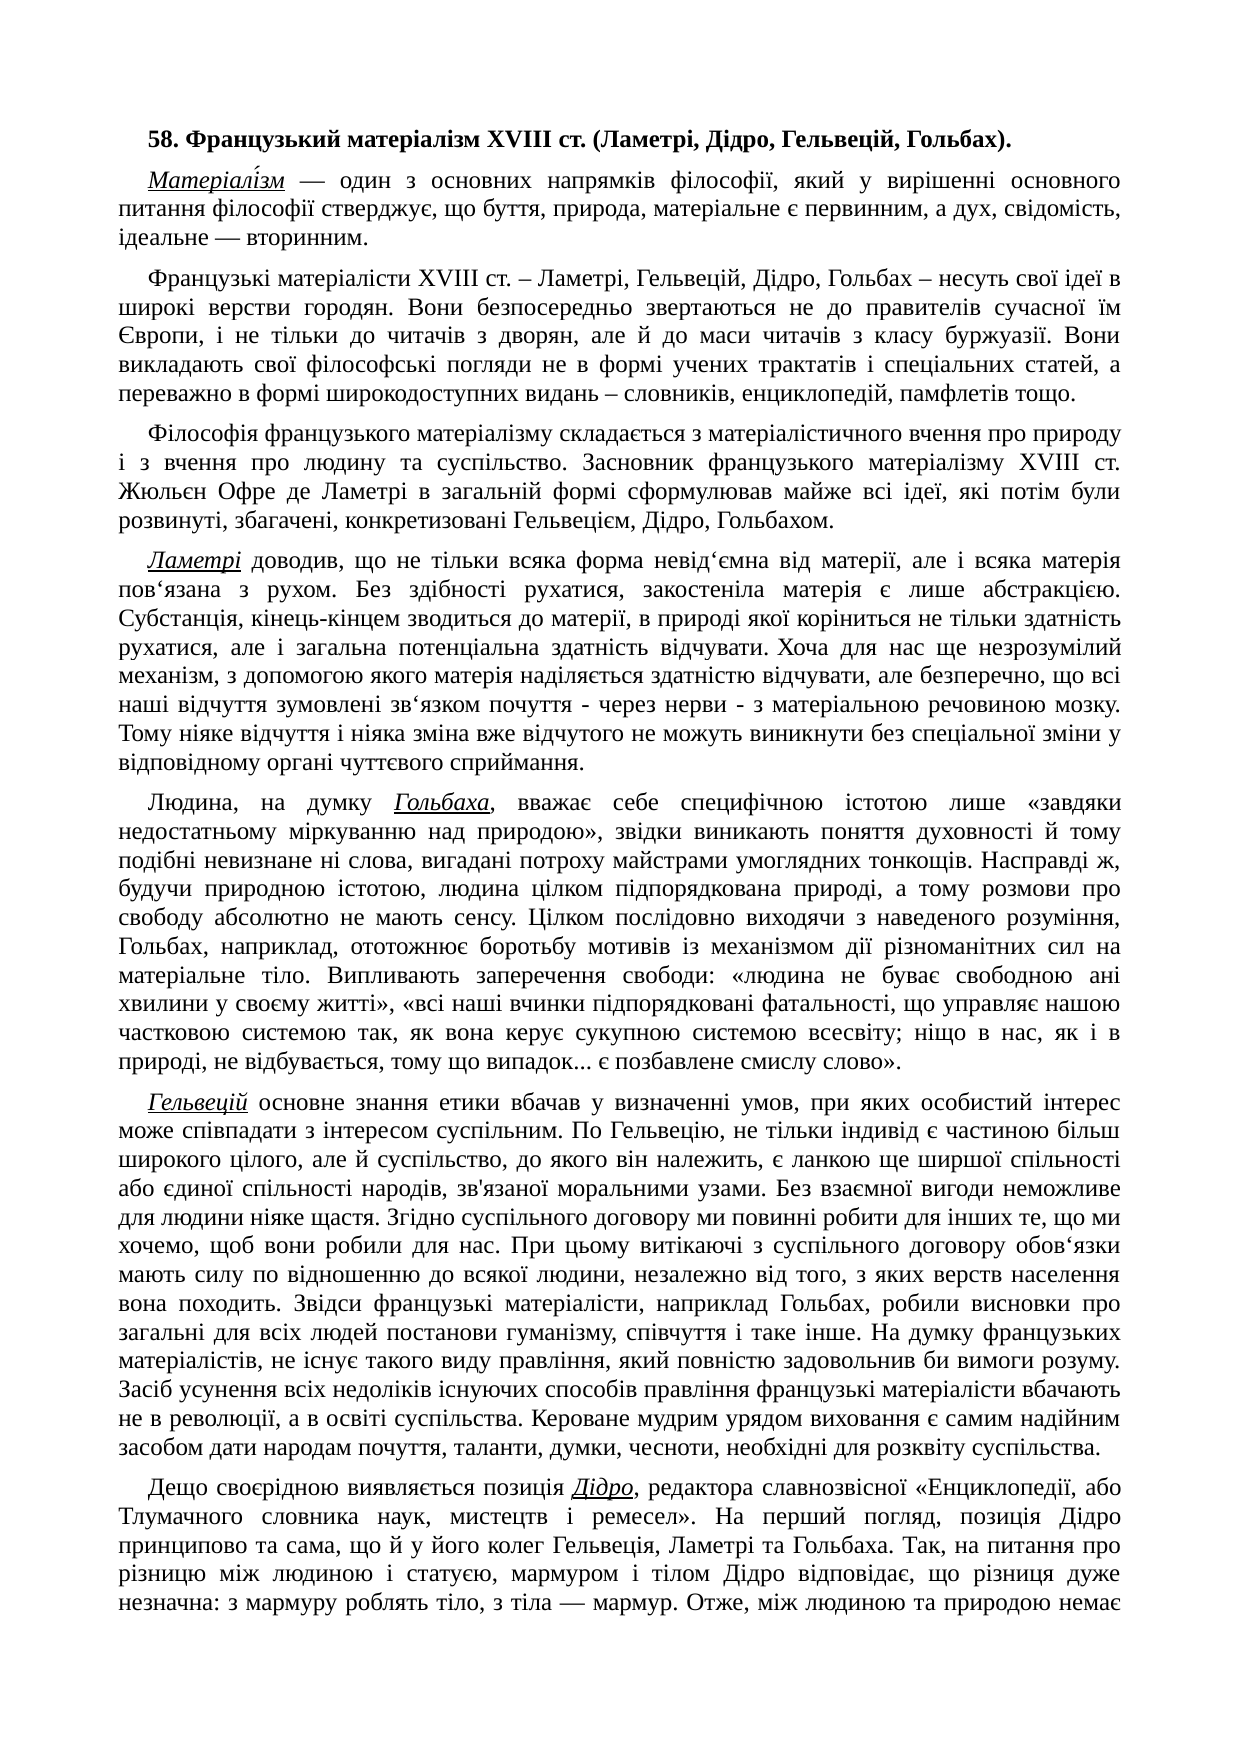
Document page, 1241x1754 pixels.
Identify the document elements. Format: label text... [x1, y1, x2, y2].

text Дещо своєрідною виявляється позиція Дідро, редактора славнозвісної «Енциклопедії, або Тлумачного словника наук, мистецтв і ремесел». На перший погляд, позиція Дідро принципово та сама, що й у його колег Гельвеція, Ламетрі та Гольбаха. Так, на питання про різницю між людиною і статуєю, мармуром і тілом Дідро відповідає, що різниця дуже незначна: з мармуру роблять тіло, з тіла — мармур. Отже, між людиною та природою немає [118, 1472, 1122, 1616]
text Філософія французького матеріалізму складається з матеріалістичного вчення про природу і з вчення про людину та суспільство. Засновник французького матеріалізму XVIII ст. Жюльєн Офре де Ламетрі в загальній формі сформулював майже всі ідеї, які потім були розвинуті, збагачені, конкретизовані Гельвецієм, Дідро, Гольбахом. [118, 418, 1122, 533]
text Ламетрі доводив, що не тільки всяка форма невід‘ємна від матерії, але і всяка матерія пов‘язана з рухом. Без здібності рухатися, закостеніла матерія є лише абстракцією. Субстанція, кінець-кінцем зводиться до матерії, в природі якої коріниться не тільки здатність рухатися, але і загальна потенціальна здатність відчувати. Хоча для нас ще незрозумілий механізм, з допомогою якого матерія наділяється здатністю відчувати, але безперечно, що всі наші відчуття зумовлені зв‘язком почуття - через нерви - з матеріальною речовиною мозку. Тому ніяке відчуття і ніяка зміна вже відчутого не можуть виникнути без спеціальної зміни у відповідному органі чуттєвого сприймання. [118, 545, 1122, 775]
text Гельвецій основне знання етики вбачав у визначенні умов, при яких особистий інтерес може співпадати з інтересом суспільним. По Гельвецію, не тільки індивід є частиною більш широкого цілого, але й суспільство, до якого він належить, є ланкою ще ширшої спільності або єдиної спільності народів, зв'язаної моральними узами. Без взаємної вигоди неможливе для людини ніяке щастя. Згідно суспільного договору ми повинні робити для інших те, що ми хочемо, щоб вони робили для нас. При цьому витікаючі з суспільного договору обов‘язки мають силу по відношенню до всякої людини, незалежно від того, з яких верств населення вона походить. Звідси французькі матеріалісти, наприклад Гольбах, робили висновки про загальні для всіх людей постанови гуманізму, співчуття і таке інше. На думку французьких матеріалістів, не існує такого виду правління, який повністю задовольнив би вимоги розуму. Засіб усунення всіх недоліків існуючих способів правління французькі матеріалісти вбачають не в революції, а в освіті суспільства. Кероване мудрим урядом виховання є самим надійним засобом дати народам почуття, таланти, думки, чесноти, необхідні для розквіту суспільства. [118, 1087, 1122, 1460]
text 58. Французький матеріалізм XVIII ст. (Ламетрі, Дідро, Гельвецій, Гольбах). [118, 124, 1122, 153]
text Матеріалі́зм — один з основних напрямків філософії, який у вирішенні основного питання філософії стверджує, що буття, природа, матеріальне є первинним, а дух, свідомість, ідеальне — вторинним. [118, 165, 1122, 251]
text Французькі матеріалісти ХVІІІ ст. – Ламетрі, Гельвецій, Дідро, Гольбах – несуть свої ідеї в широкі верстви городян. Вони безпосередньо звертаються не до правителів сучасної їм Європи, і не тільки до читачів з дворян, але й до маси читачів з класу буржуазії. Вони викладають свої філософські погляди не в формі учених трактатів і спеціальних статей, а переважно в формі широкодоступних видань – словників, енциклопедій, памфлетів тощо. [118, 263, 1122, 407]
text Людина, на думку Гольбаха, вважає себе специфічною істотою лише «завдяки недостатньому міркуванню над природою», звідки виникають поняття духовності й тому подібні невизнане ні слова, вигадані потроху майстрами умоглядних тонкощів. Насправді ж, будучи природною істотою, людина цілком підпорядкована природі, а тому розмови про свободу абсолютно не мають сенсу. Цілком послідовно виходячи з наведеного розуміння, Гольбах, наприклад, ототожнює боротьбу мотивів із механізмом дії різноманітних сил на матеріальне тіло. Випливають заперечення свободи: «людина не буває свободною ані хвилини у своєму житті», «всі наші вчинки підпорядковані фатальності, що управляє нашою частковою системою так, як вона керує сукупною системою всесвіту; ніщо в нас, як і в природі, не відбувається, тому що випадок... є позбавлене смислу слово». [118, 787, 1122, 1075]
